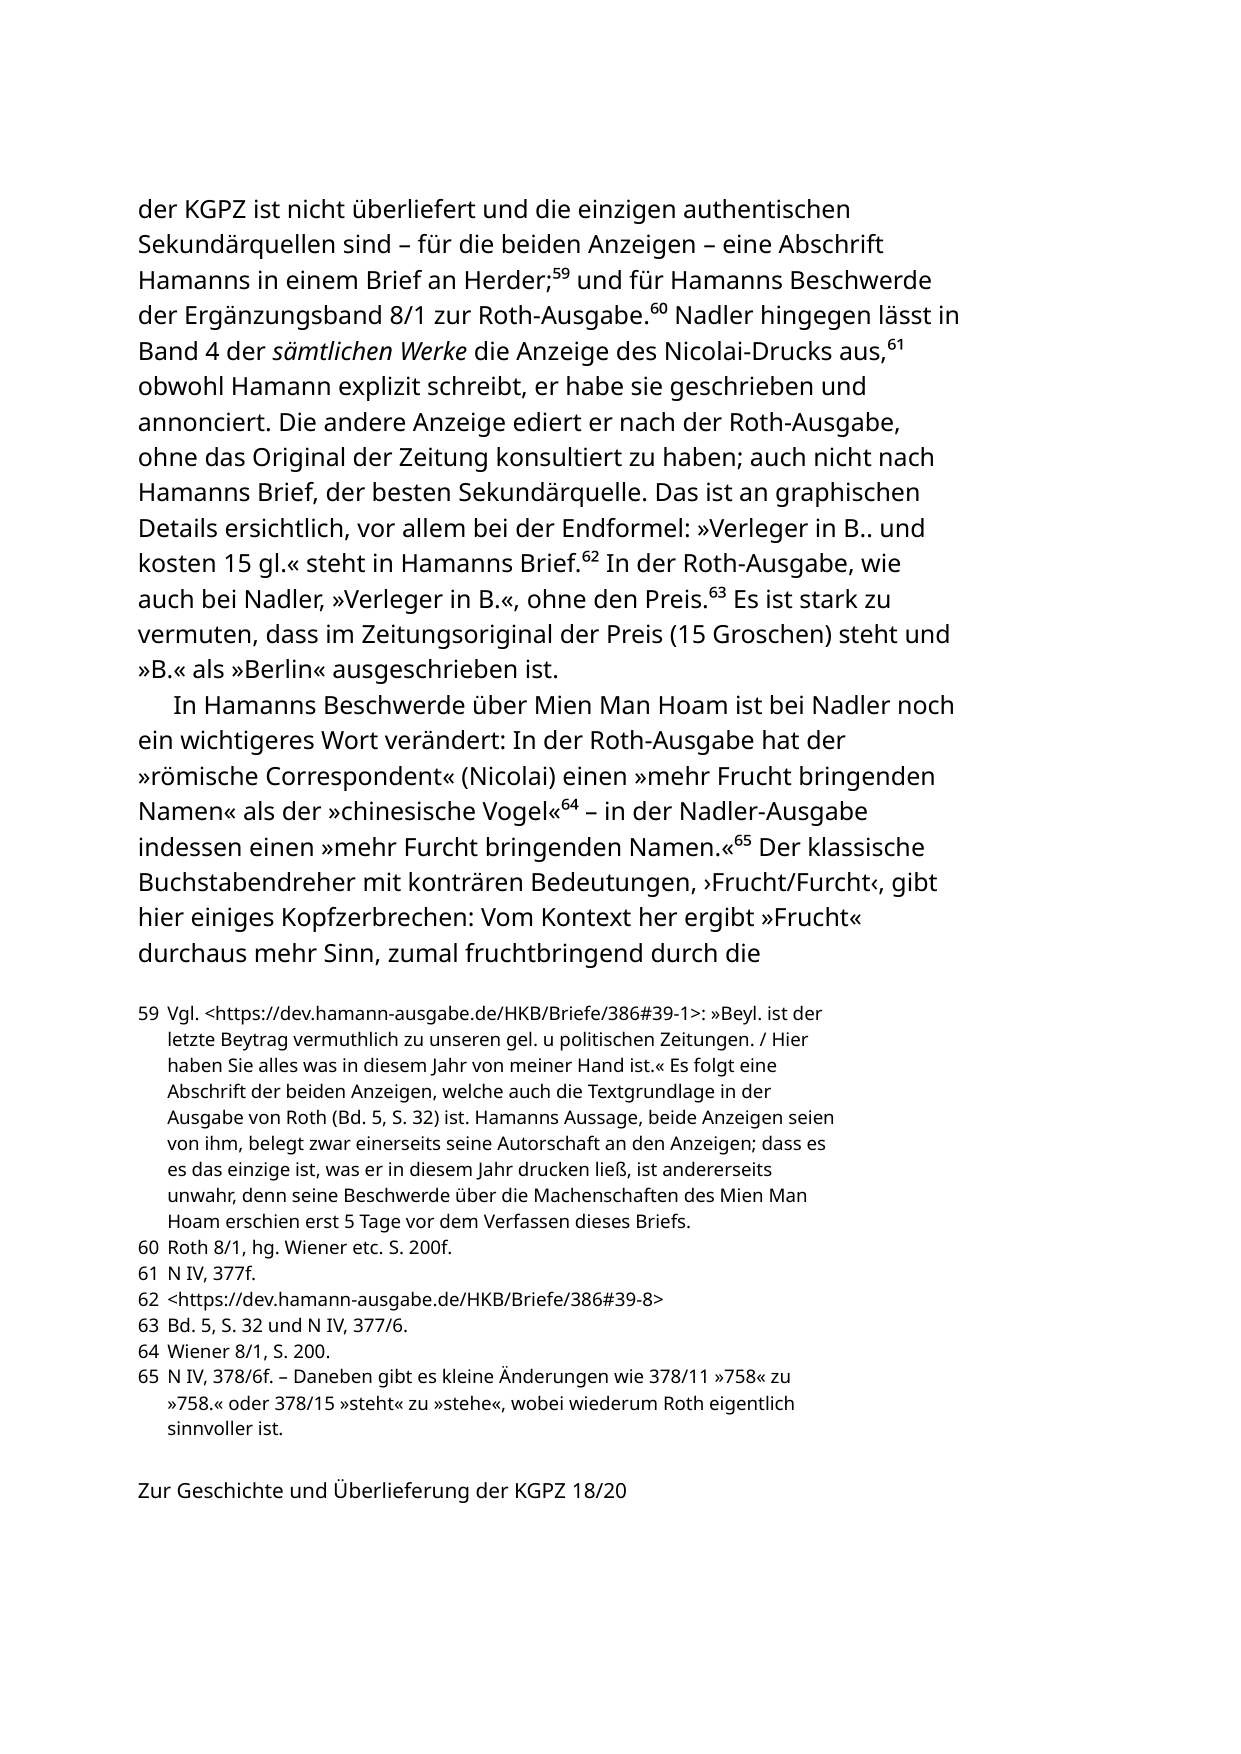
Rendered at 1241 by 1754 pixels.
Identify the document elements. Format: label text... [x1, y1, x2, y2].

text N IV, 378/6f. – Daneben gibt es kleine Änderungen wie 378/11 »758« zu »758.« oder 378/15 »steht« zu »stehe«, wobei wiederum Roth eigentlich sinnvoller ist. [138, 1363, 846, 1441]
text Vgl. <https://dev.hamann-ausgabe.de/HKB/Briefe/386#39-1>: »Beyl. ist der letzte Beytrag vermuthlich zu unseren gel. u politischen Zeitungen. / Hier haben Sie alles was in diesem Jahr von meiner Hand ist.« Es folgt eine Abschrift der beiden Anzeigen, welche auch die Textgrundlage in der Ausgabe von Roth (Bd. 5, S. 32) ist. Hamanns Aussage, beide Anzeigen seien von ihm, belegt zwar einerseits seine Autorschaft an den Anzeigen; dass es es das einzige ist, was er in diesem Jahr drucken ließ, ist andererseits unwahr, denn seine Beschwerde über die Machenschaften des Mien Man Hoam erschien erst 5 Tage vor dem Verfassen dieses Briefs. [138, 1000, 846, 1233]
text Bd. 5, S. 32 und N IV, 377/6. [138, 1311, 846, 1337]
text Roth 8/1, hg. Wiener etc. S. 200f. [138, 1233, 846, 1259]
text Wiener 8/1, S. 200. [138, 1337, 846, 1363]
text <https://dev.hamann-ausgabe.de/HKB/Briefe/386#39-8> [138, 1285, 846, 1311]
text der KGPZ ist nicht überliefert und die einzigen authentischen Sekundärquellen sind – für die beiden Anzeigen – eine Abschrift Hamanns in einem Brief an Herder; und für Hamanns Beschwerde der Ergänzungsband 8/1 zur Roth-Ausgabe. Nadler hingegen lässt in Band 4 der sämtlichen Werke die Anzeige des Nicolai-Drucks aus, obwohl Hamann explizit schreibt, er habe sie geschrieben und annonciert. Die andere Anzeige ediert er nach der Roth-Ausgabe, ohne das Original der Zeitung konsultiert zu haben; auch nicht nach Hamanns Brief, der besten Sekundärquelle. Das ist an graphischen Details ersichtlich, vor allem bei der Endformel: »Verleger in B‥ und kosten 15 gl.« steht in Hamanns Brief. In der Roth-Ausgabe, wie auch bei Nadler, »Verleger in B.«, ohne den Preis. Es ist stark zu vermuten, dass im Zeitungsoriginal der Preis (15 Groschen) steht und »B.« als »Berlin« ausgeschrieben ist. [138, 190, 964, 686]
text N IV, 377f. [138, 1259, 846, 1285]
text In Hamanns Beschwerde über Mien Man Hoam ist bei Nadler noch ein wichtigeres Wort verändert: In der Roth-Ausgabe hat der »römische Correspondent« (Nicolai) einen »mehr Frucht bringenden Namen« als der »chinesische Vogel« – in der Nadler-Ausgabe indessen einen »mehr Furcht bringenden Namen.« Der klassische Buchstabendreher mit konträren Bedeutungen, ›Frucht/Furcht‹, gibt hier einiges Kopfzerbrechen: Vom Kontext her ergibt »Frucht« durchaus mehr Sinn, zumal fruchtbringend durch die [138, 686, 964, 969]
